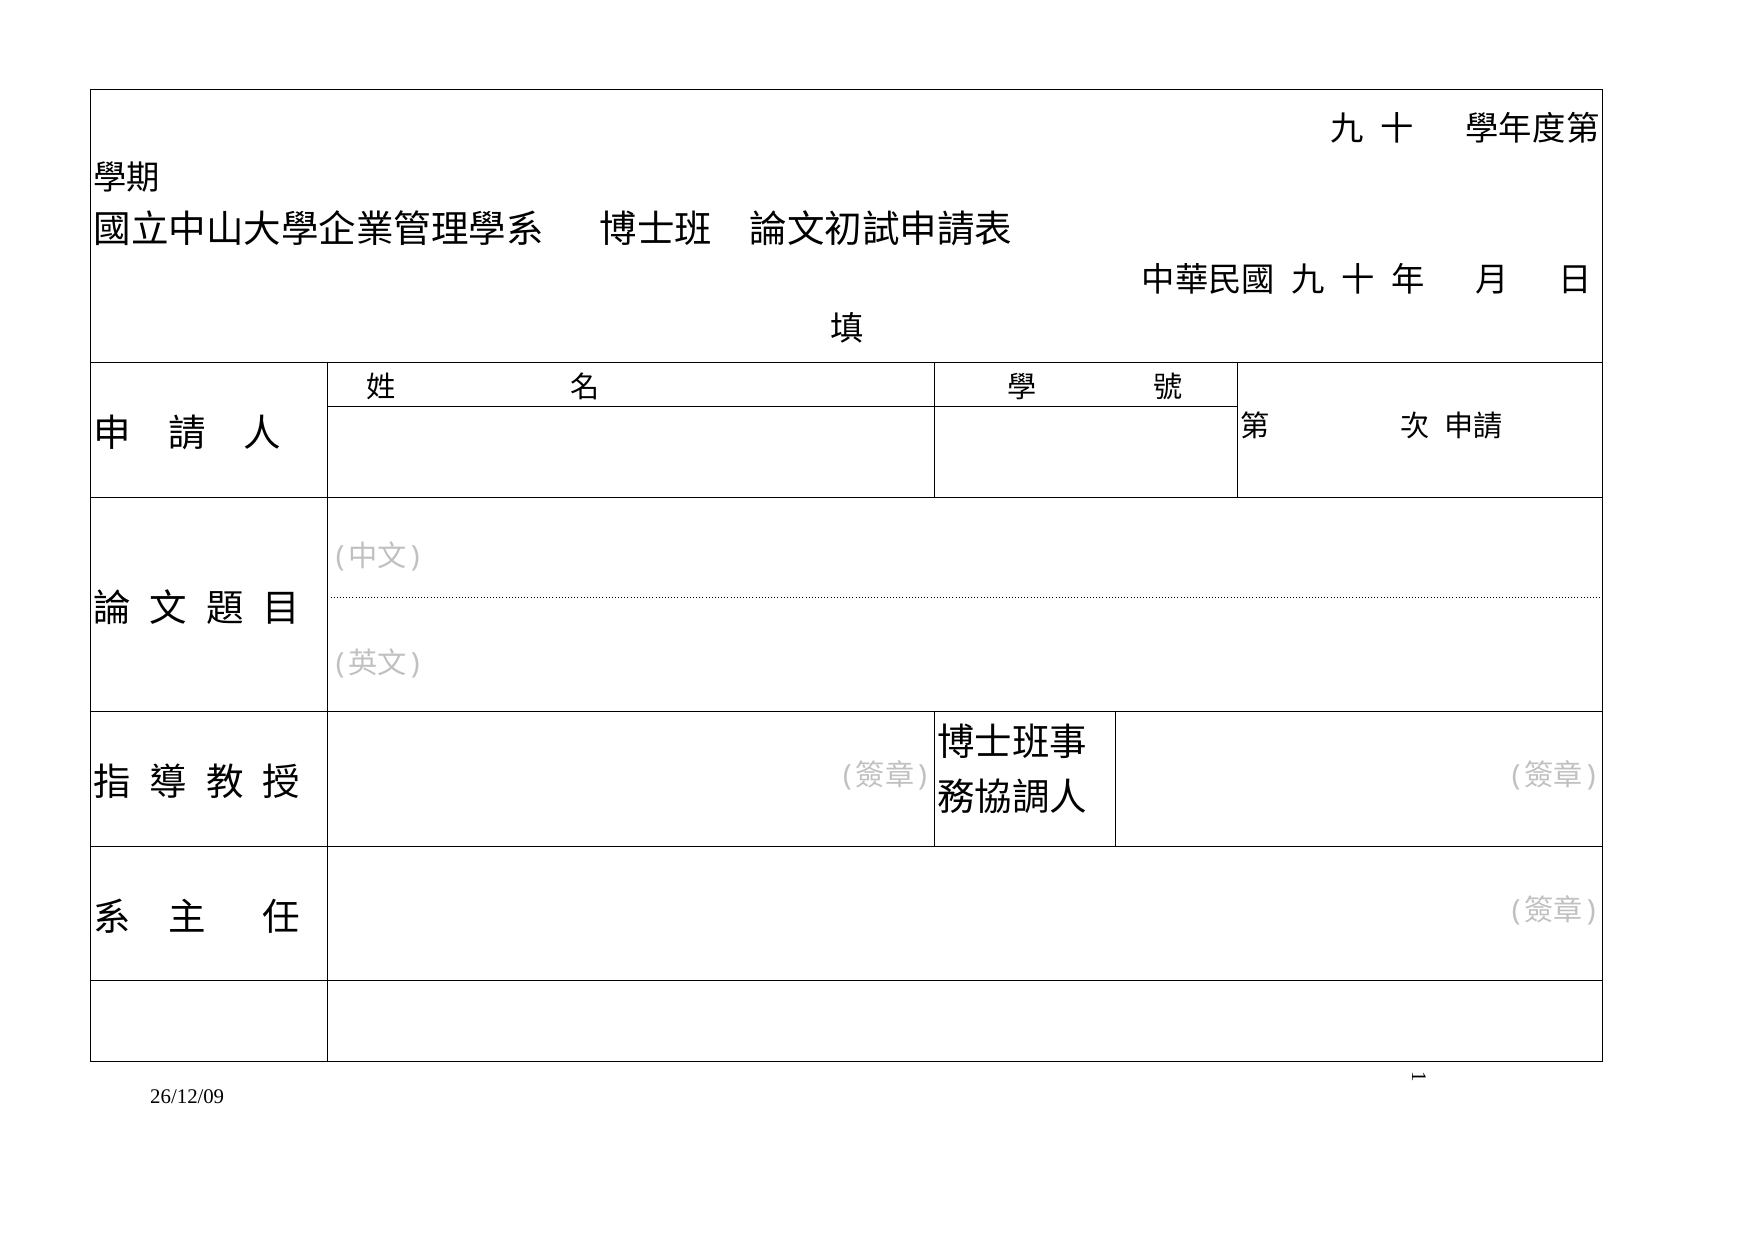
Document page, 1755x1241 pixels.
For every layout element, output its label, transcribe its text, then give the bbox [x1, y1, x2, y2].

table_cell 申 請 人 [91, 363, 327, 497]
table_cell (中文) [328, 498, 1602, 597]
table_cell (簽章) [1116, 712, 1602, 846]
table_cell 論 文 題 目 [91, 498, 327, 711]
table_cell [328, 407, 934, 497]
table_cell (英文) [328, 597, 1602, 711]
table_cell 學 號 [935, 363, 1237, 406]
table_cell 博士班事 務協調人 [935, 712, 1115, 846]
table_header 九 十 學年度第 學期 國立中山大學企業管理學系 博士班 論文初試申請表 中華民國 九 十 年 月 日填 [91, 90, 1602, 362]
table_cell (簽章) [328, 847, 1602, 980]
table_cell 第 次 申請 [1238, 363, 1602, 497]
table_cell (簽章) [328, 712, 934, 846]
table_cell 姓 名 [328, 363, 934, 406]
table_cell 系 主 任 [91, 847, 327, 980]
table_cell [328, 981, 1602, 1061]
table_cell [935, 407, 1237, 497]
table_cell 指 導 教 授 [91, 712, 327, 846]
table_cell [91, 981, 327, 1061]
